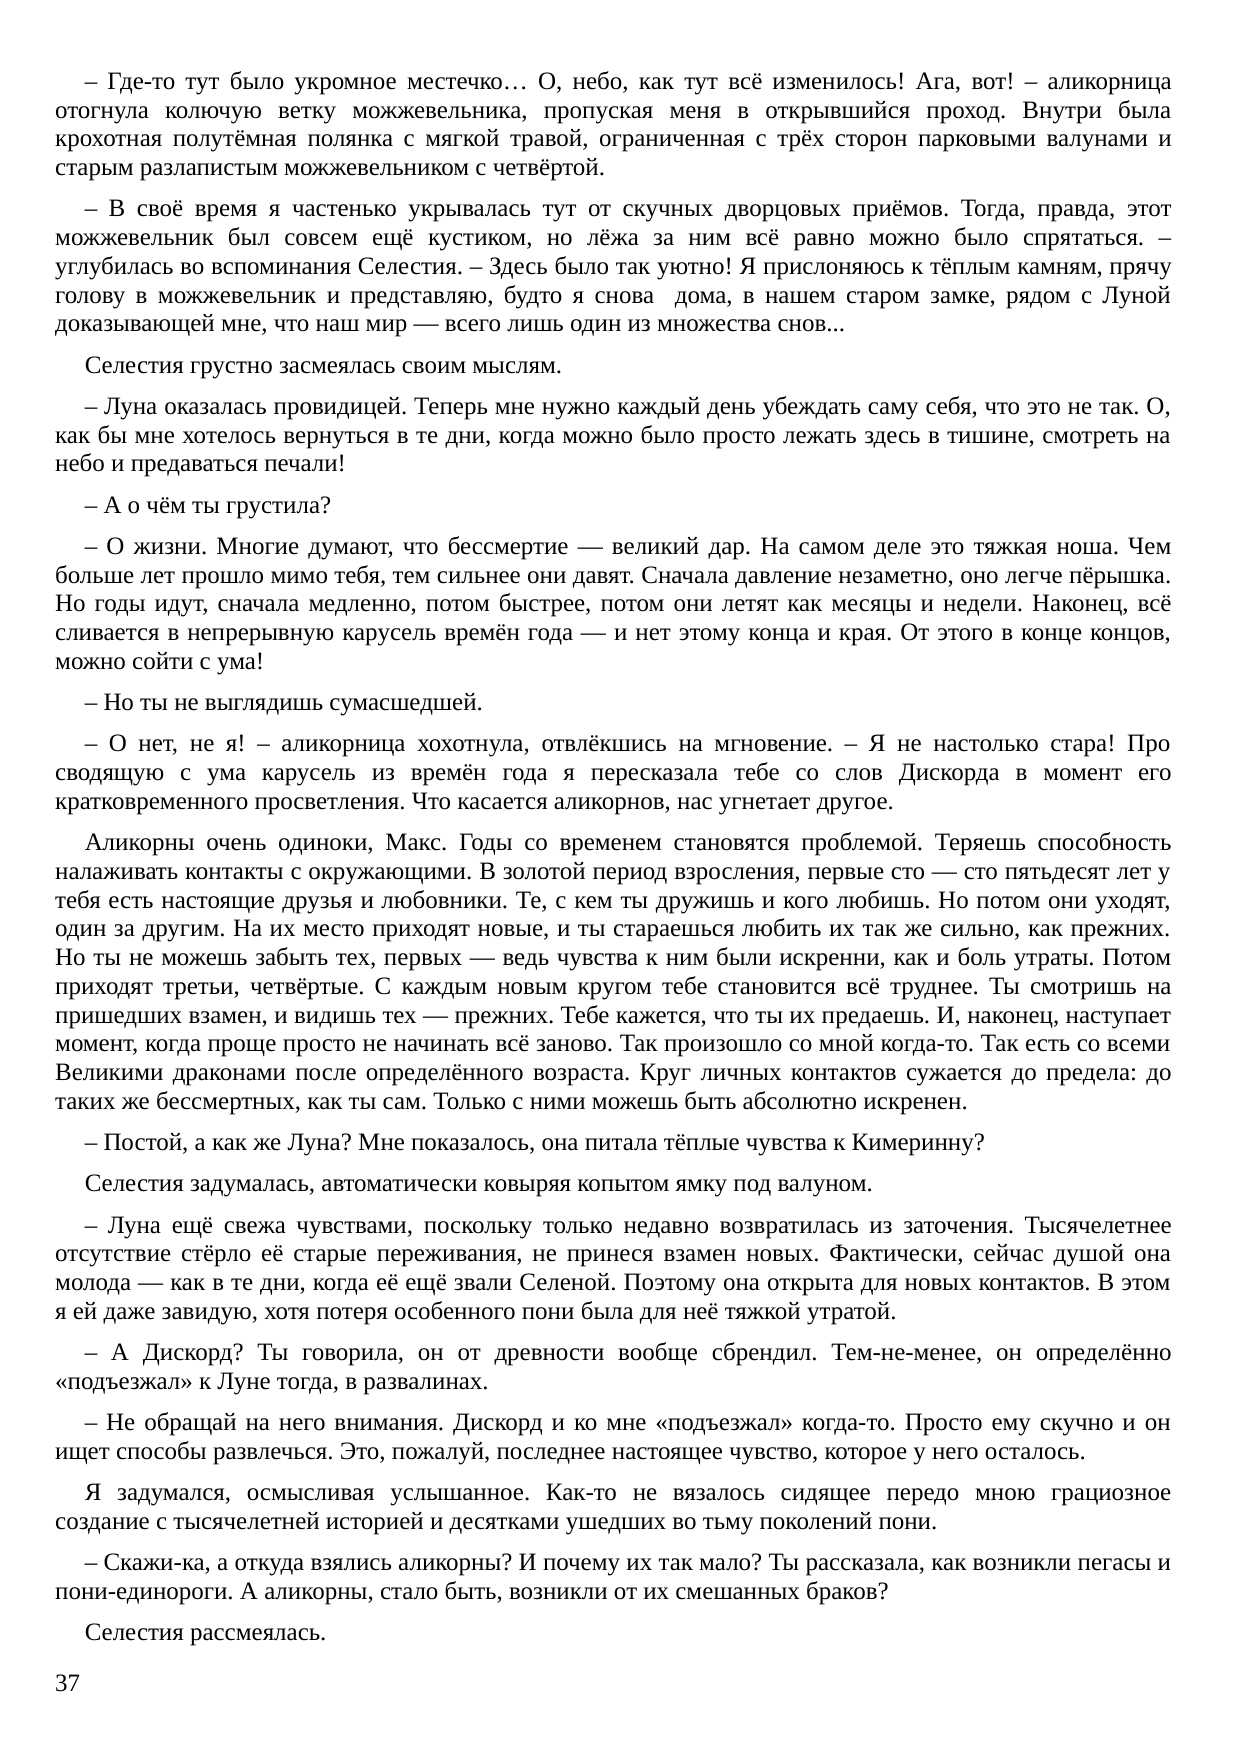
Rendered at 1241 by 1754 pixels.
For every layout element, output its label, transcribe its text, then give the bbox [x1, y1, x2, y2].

text Селестия задумалась, автоматически ковыряя копытом ямку под валуном. [55, 1168, 1173, 1197]
text – А Дискорд? Ты говорила, он от древности вообще сбрендил. Тем-не-менее, он определённо «подъезжал» к Луне тогда, в развалинах. [55, 1337, 1173, 1395]
text Селестия грустно засмеялась своим мыслям. [55, 350, 1173, 378]
text – Луна оказалась провидицей. Теперь мне нужно каждый день убеждать саму себя, что это не так. О, как бы мне хотелось вернуться в те дни, когда можно было просто лежать здесь в тишине, смотреть на небо и предаваться печали! [55, 391, 1173, 477]
text – Луна ещё свежа чувствами, поскольку только недавно возвратилась из заточения. Тысячелетнее отсутствие стёрло её старые переживания, не принеся взамен новых. Фактически, сейчас душой она молода — как в те дни, когда её ещё звали Селеной. Поэтому она открыта для новых контактов. В этом я ей даже завидую, хотя потеря особенного пони была для неё тяжкой утратой. [55, 1210, 1173, 1325]
text – О жизни. Многие думают, что бессмертие — великий дар. На самом деле это тяжкая ноша. Чем больше лет прошло мимо тебя, тем сильнее они давят. Сначала давление незаметно, оно легче пёрышка. Но годы идут, сначала медленно, потом быстрее, потом они летят как месяцы и недели. Наконец, всё сливается в непрерывную карусель времён года — и нет этому конца и края. От этого в конце концов, можно сойти с ума! [55, 531, 1173, 675]
text – В своё время я частенько укрывалась тут от скучных дворцовых приёмов. Тогда, правда, этот можжевельник был совсем ещё кустиком, но лёжа за ним всё равно можно было спрятаться. – углубилась во вспоминания Селестия. – Здесь было так уютно! Я прислоняюсь к тёплым камням, прячу голову в можжевельник и представляю, будто я снова дома, в нашем старом замке, рядом с Луной доказывающей мне, что наш мир — всего лишь один из множества снов... [55, 193, 1173, 337]
text Аликорны очень одиноки, Макс. Годы со временем становятся проблемой. Теряешь способность налаживать контакты с окружающими. В золотой период взросления, первые сто — сто пятьдесят лет у тебя есть настоящие друзья и любовники. Те, с кем ты дружишь и кого любишь. Но потом они уходят, один за другим. На их место приходят новые, и ты стараешься любить их так же сильно, как прежних. Но ты не можешь забыть тех, первых — ведь чувства к ним были искренни, как и боль утраты. Потом приходят третьи, четвёртые. С каждым новым кругом тебе становится всё труднее. Ты смотришь на пришедших взамен, и видишь тех — прежних. Тебе кажется, что ты их предаешь. И, наконец, наступает момент, когда проще просто не начинать всё заново. Так произошло со мной когда-то. Так есть со всеми Великими драконами после определённого возраста. Круг личных контактов сужается до предела: до таких же бессмертных, как ты сам. Только с ними можешь быть абсолютно искренен. [55, 827, 1173, 1115]
text – Где-то тут было укромное местечко… О, небо, как тут всё изменилось! Ага, вот! – аликорница отогнула колючую ветку можжевельника, пропуская меня в открывшийся проход. Внутри была крохотная полутёмная полянка с мягкой травой, ограниченная с трёх сторон парковыми валунами и старым разлапистым можжевельником с четвёртой. [55, 66, 1173, 181]
text – Скажи-ка, а откуда взялись аликорны? И почему их так мало? Ты рассказала, как возникли пегасы и пони-единороги. А аликорны, стало быть, возникли от их смешанных браков? [55, 1547, 1173, 1605]
text – А о чём ты грустила? [55, 490, 1173, 518]
text Селестия рассмеялась. [55, 1617, 1173, 1646]
text – Постой, а как же Луна? Мне показалось, она питала тёплые чувства к Кимеринну? [55, 1127, 1173, 1156]
text – О нет, не я! – аликорница хохотнула, отвлёкшись на мгновение. – Я не настолько стара! Про сводящую с ума карусель из времён года я пересказала тебе со слов Дискорда в момент его кратковременного просветления. Что касается аликорнов, нас угнетает другое. [55, 728, 1173, 815]
text – Но ты не выглядишь сумасшедшей. [55, 687, 1173, 716]
text – Не обращай на него внимания. Дискорд и ко мне «подъезжал» когда-то. Просто ему скучно и он ищет способы развлечься. Это, пожалуй, последнее настоящее чувство, которое у него осталось. [55, 1407, 1173, 1465]
text Я задумался, осмысливая услышанное. Как-то не вязалось сидящее передо мною грациозное создание с тысячелетней историей и десятками ушедших во тьму поколений пони. [55, 1477, 1173, 1535]
